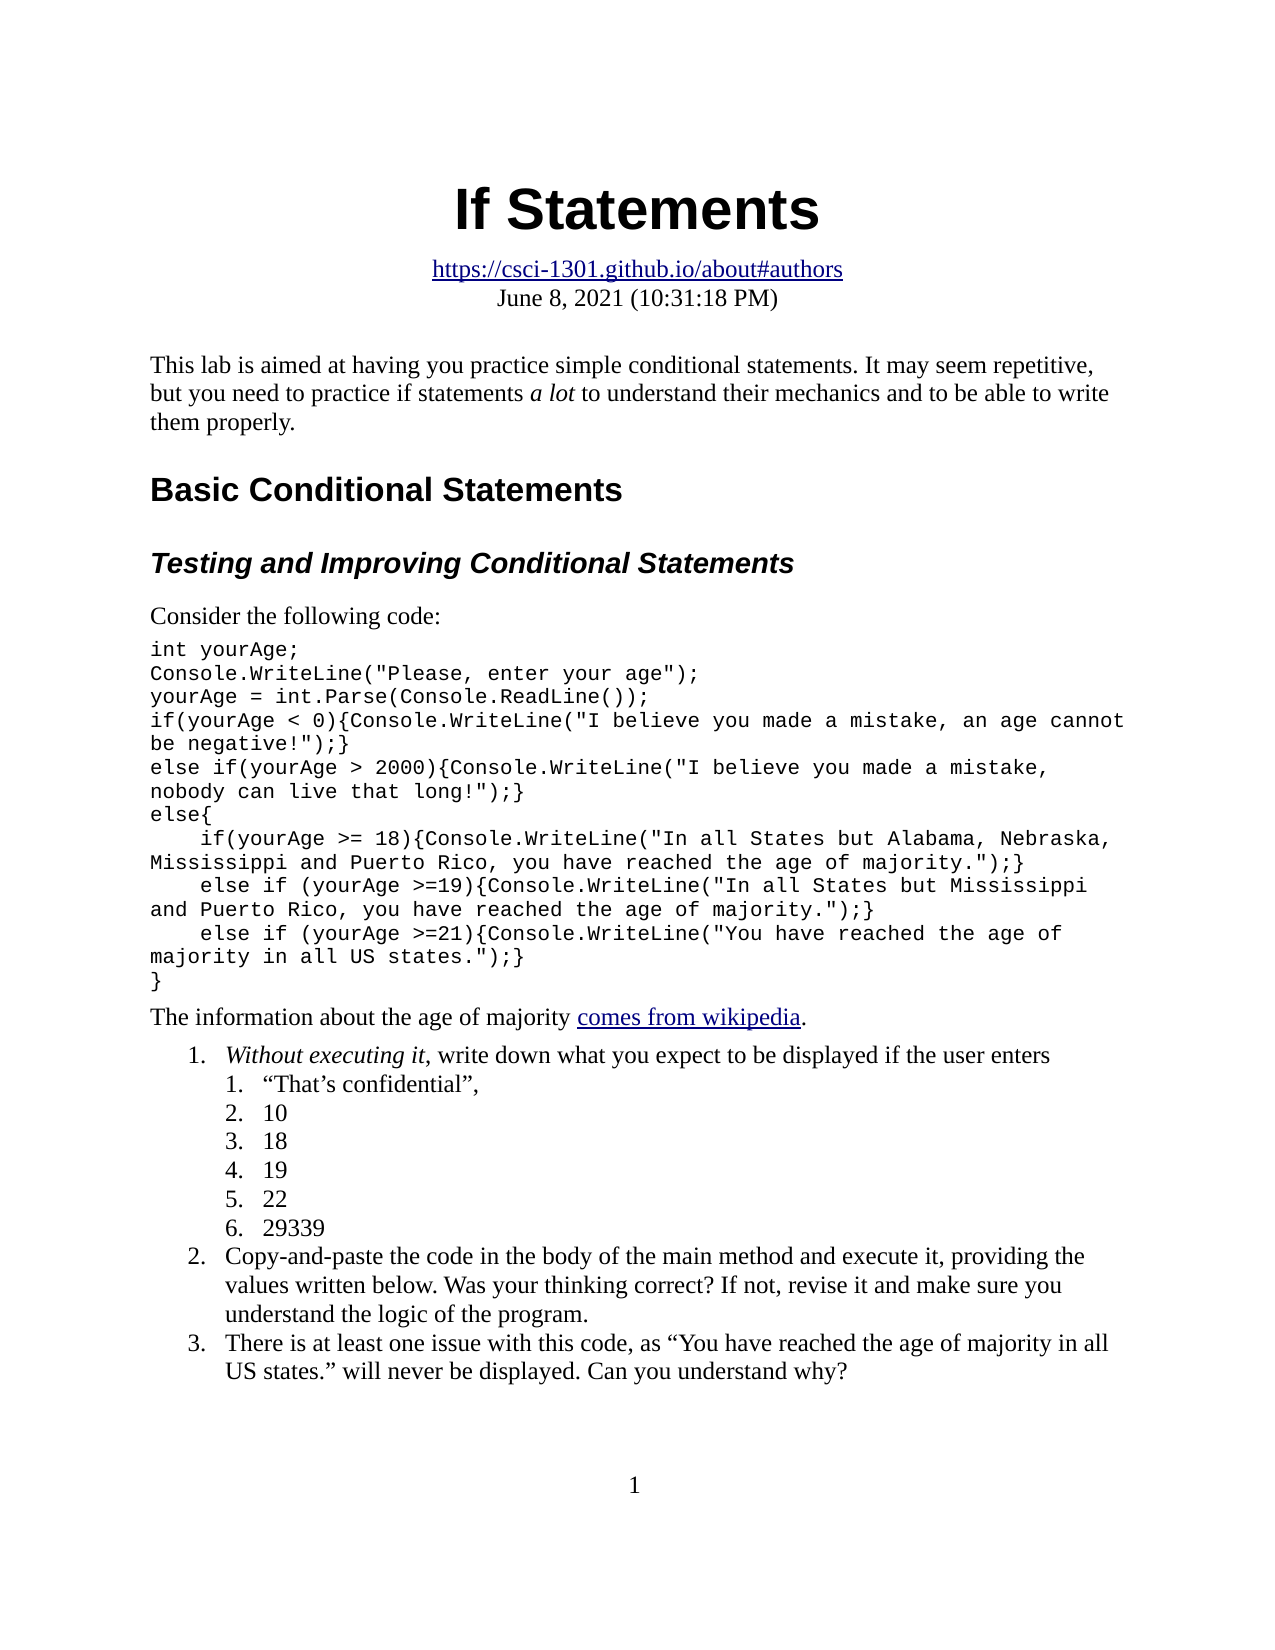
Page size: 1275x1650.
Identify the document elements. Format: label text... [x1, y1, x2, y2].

text else if (yourAge >=19){Console.WriteLine("In all States but Mississippi and Puerto Rico, you have reached the age of majority.");} [150, 875, 1125, 923]
title If Statements [150, 175, 1125, 242]
text Console.WriteLine("Please, enter your age"); [150, 662, 1125, 686]
text This lab is aimed at having you practice simple conditional statements. It may seem repetitive, but you need to practice if statements a lot to understand their mechanics and to be able to write them properly. [150, 350, 1125, 436]
text if(yourAge >= 18){Console.WriteLine("In all States but Alabama, Nebraska, Mississippi and Puerto Rico, you have reached the age of majority.");} [150, 828, 1125, 875]
text June 8, 2021 (10:31:18 PM) [150, 283, 1125, 312]
list 19 [225, 1155, 1125, 1184]
list Copy-and-paste the code in the body of the main method and execute it, providing the values written below. Was your thinking correct? If not, revise it and make sure you understand the logic of the program. [187, 1241, 1125, 1328]
text else if (yourAge >=21){Console.WriteLine("You have reached the age of majority in all US states.");} [150, 923, 1125, 970]
list 10 [225, 1098, 1125, 1126]
subtitle Testing and Improving Conditional Statements [150, 546, 1125, 580]
text } [150, 970, 1125, 993]
text yourAge = int.Parse(Console.ReadLine()); [150, 686, 1125, 710]
list 18 [225, 1126, 1125, 1155]
list Without executing it, write down what you expect to be displayed if the user enters [187, 1040, 1125, 1069]
text Consider the following code: [150, 601, 1125, 630]
text The information about the age of majority comes from wikipedia. [150, 1002, 1125, 1031]
text if(yourAge < 0){Console.WriteLine("I believe you made a mistake, an age cannot be negative!");} [150, 710, 1125, 757]
text else if(yourAge > 2000){Console.WriteLine("I believe you made a mistake, nobody can live that long!");} [150, 757, 1125, 804]
list 29339 [225, 1213, 1125, 1241]
text else{ [150, 804, 1125, 828]
text int yourAge; [150, 639, 1125, 662]
list “That’s confidential”, [225, 1069, 1125, 1098]
subtitle Basic Conditional Statements [150, 470, 1125, 509]
text https://csci-1301.github.io/about#authors [150, 254, 1125, 283]
list There is at least one issue with this code, as “You have reached the age of majority in all US states.” will never be displayed. Can you understand why? [187, 1328, 1125, 1385]
list 22 [225, 1184, 1125, 1213]
